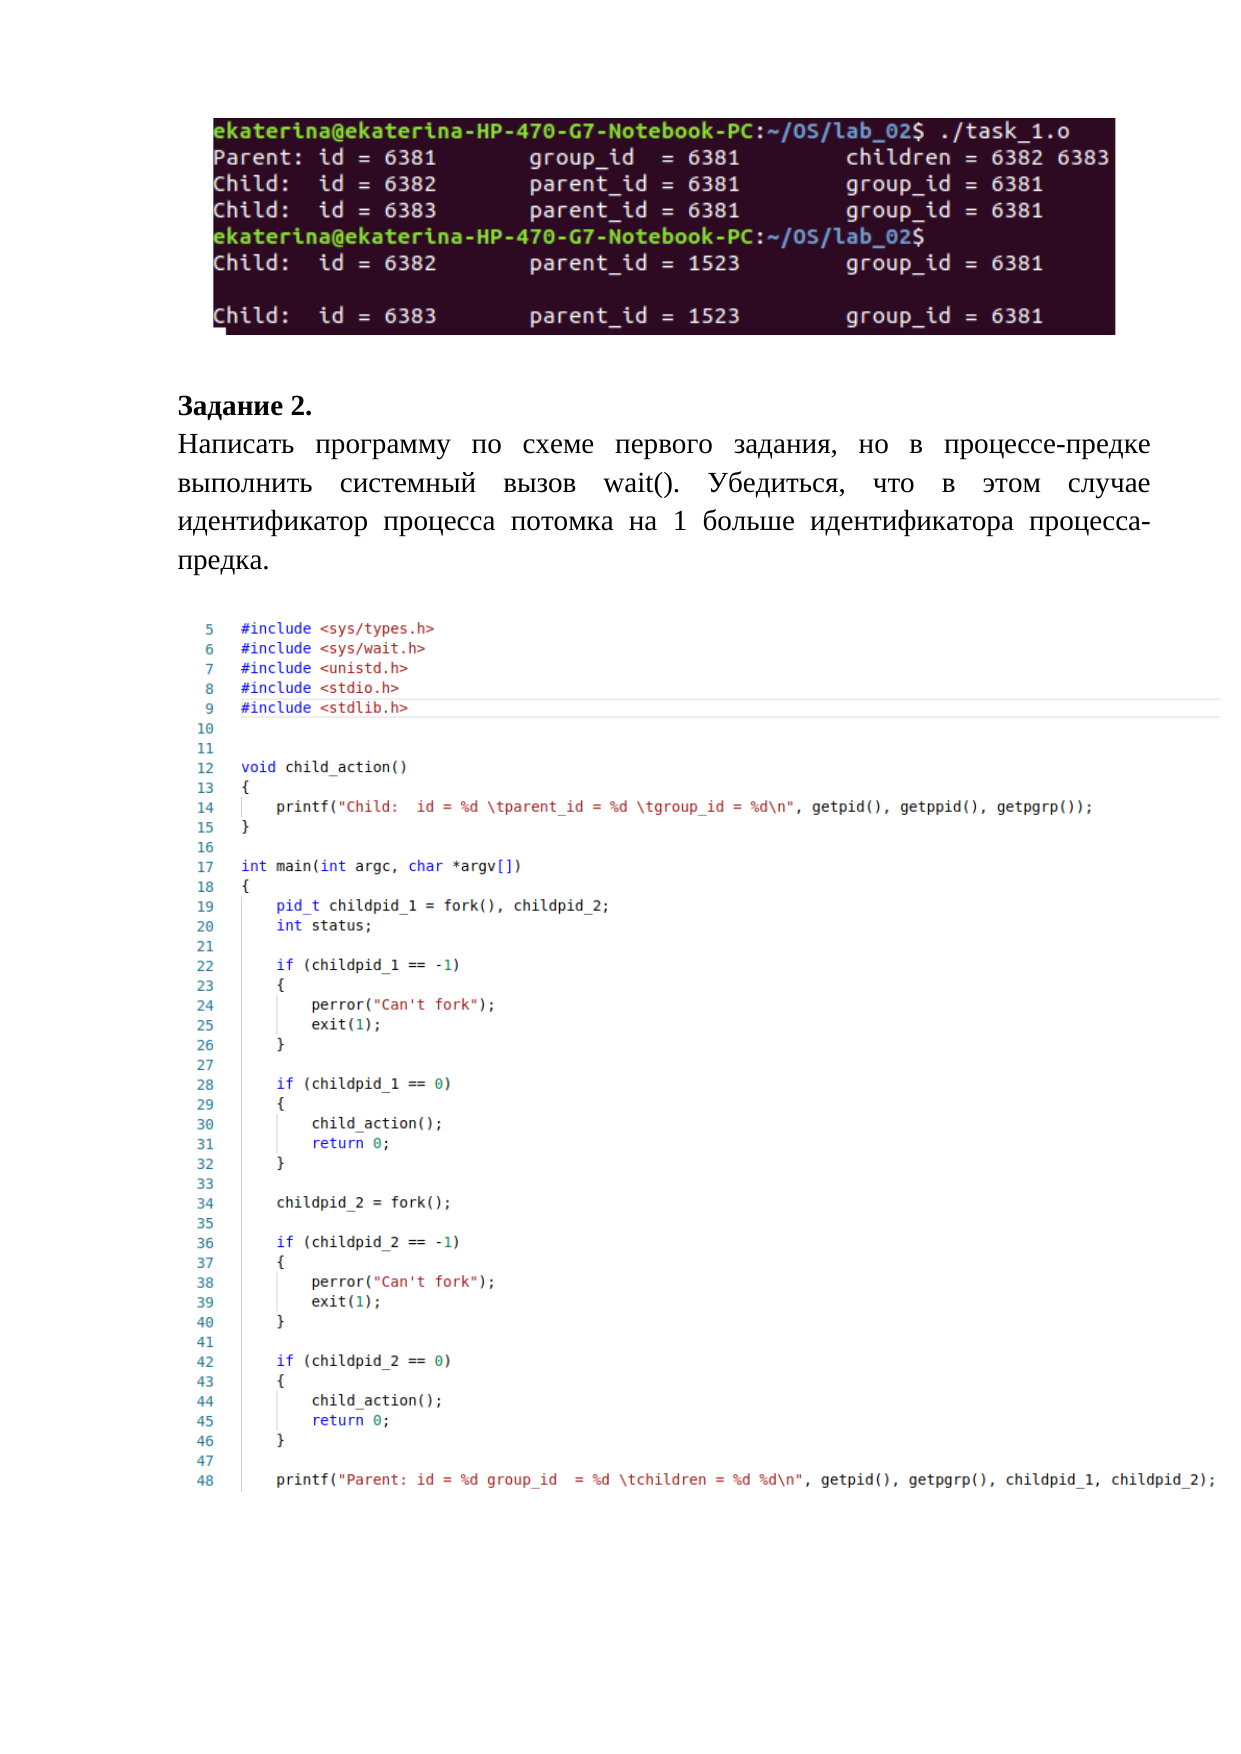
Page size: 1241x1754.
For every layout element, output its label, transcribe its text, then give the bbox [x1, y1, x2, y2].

text Написать программу по схеме первого задания, но в процессе-предке выполнить системный вызов wait(). Убедиться, что в этом случае идентификатор процесса потомка на 1 больше идентификатора процесса-предка. [177, 426, 1152, 576]
text Задание 2. [177, 388, 1152, 421]
picture [213, 118, 1116, 335]
picture [191, 618, 1221, 1492]
